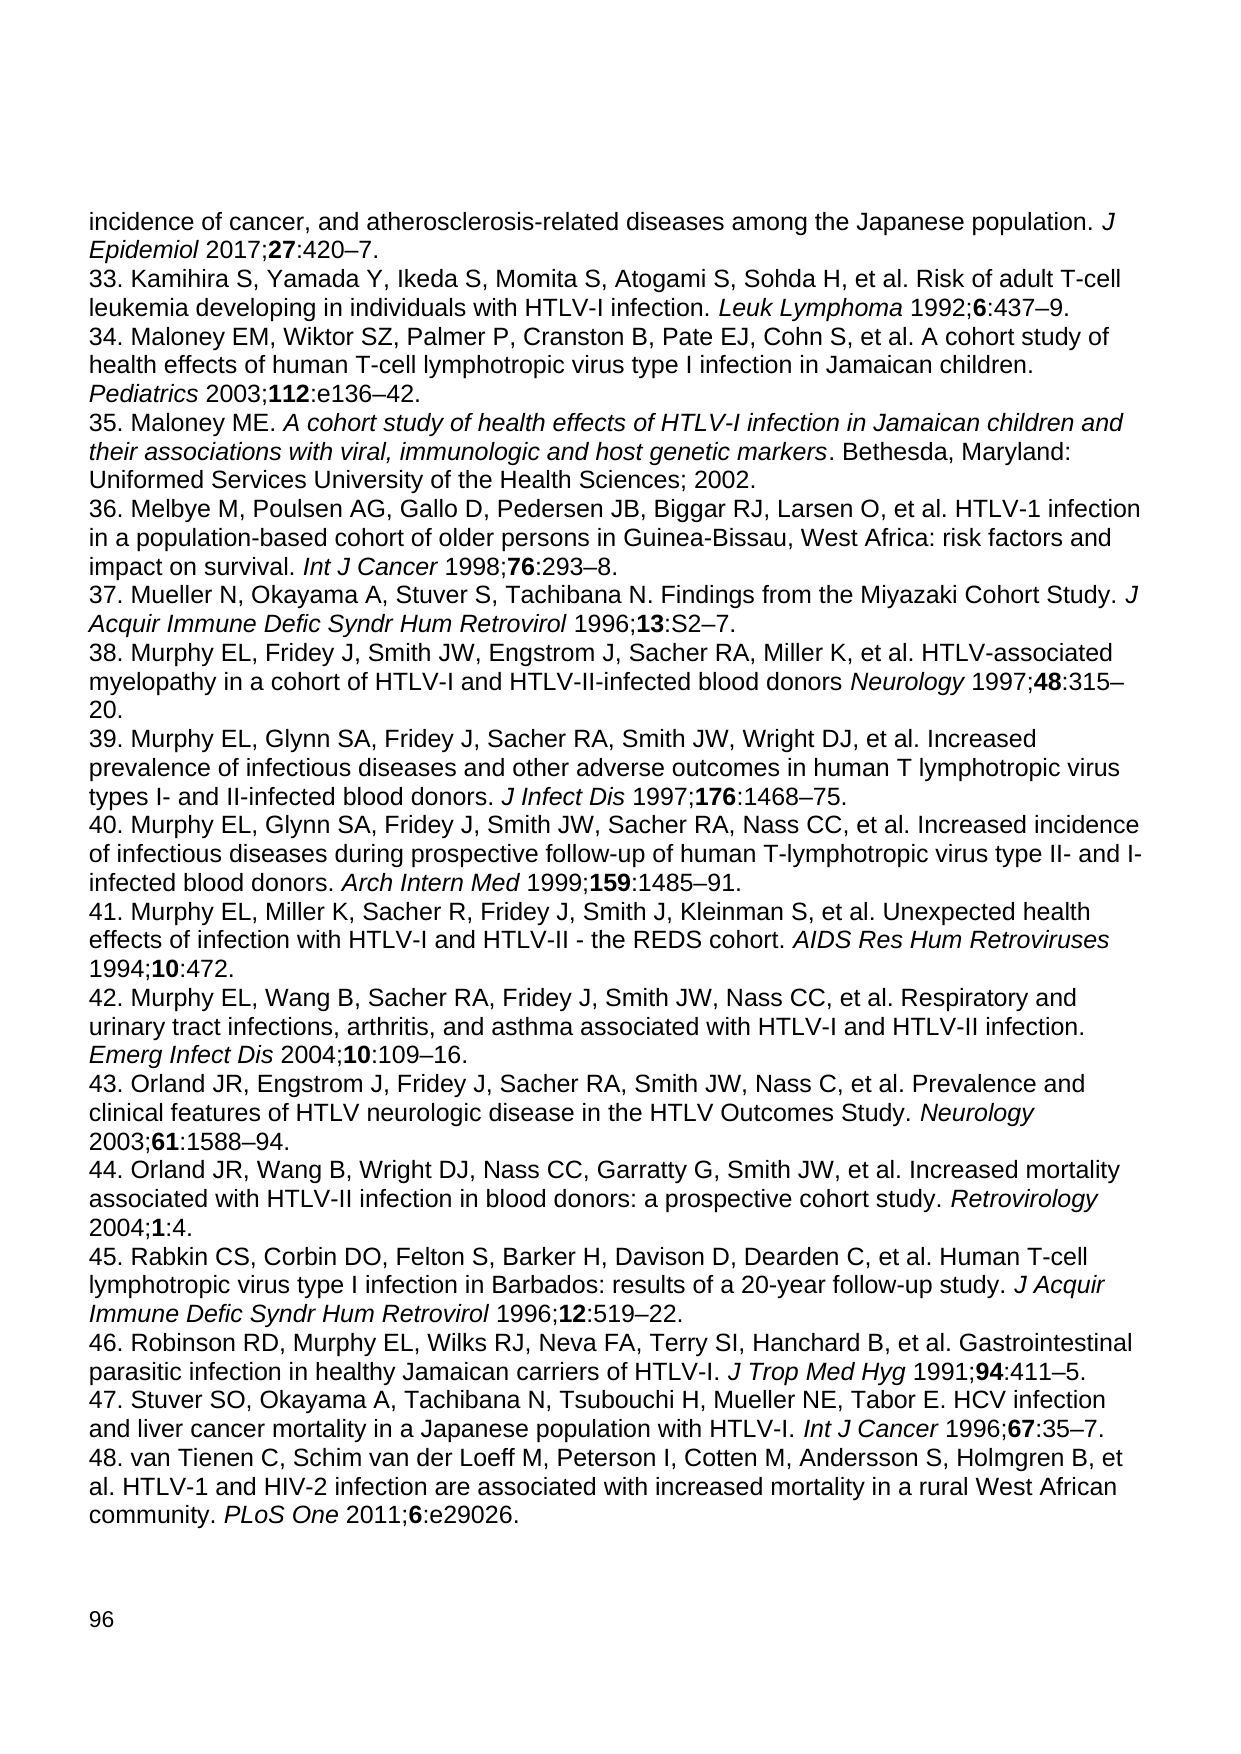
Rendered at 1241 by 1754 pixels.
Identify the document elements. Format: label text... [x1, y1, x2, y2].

text 39. Murphy EL, Glynn SA, Fridey J, Sacher RA, Smith JW, Wright DJ, et al. Increased prevalence of infectious diseases and other adverse outcomes in human T lymphotropic virus types I- and II-infected blood donors. J Infect Dis 1997;176:1468–75. [89, 724, 1152, 810]
text 36. Melbye M, Poulsen AG, Gallo D, Pedersen JB, Biggar RJ, Larsen O, et al. HTLV-1 infection in a population-based cohort of older persons in Guinea-Bissau, West Africa: risk factors and impact on survival. Int J Cancer 1998;76:293–8. [89, 494, 1152, 580]
text 40. Murphy EL, Glynn SA, Fridey J, Smith JW, Sacher RA, Nass CC, et al. Increased incidence of infectious diseases during prospective follow-up of human T-lymphotropic virus type II- and I-infected blood donors. Arch Intern Med 1999;159:1485–91. [89, 810, 1152, 897]
text 41. Murphy EL, Miller K, Sacher R, Fridey J, Smith J, Kleinman S, et al. Unexpected health effects of infection with HTLV-I and HTLV-II - the REDS cohort. AIDS Res Hum Retroviruses 1994;10:472. [89, 897, 1152, 983]
text 48. van Tienen C, Schim van der Loeff M, Peterson I, Cotten M, Andersson S, Holmgren B, et al. HTLV-1 and HIV-2 infection are associated with increased mortality in a rural West African community. PLoS One 2011;6:e29026. [89, 1443, 1152, 1529]
text 44. Orland JR, Wang B, Wright DJ, Nass CC, Garratty G, Smith JW, et al. Increased mortality associated with HTLV-II infection in blood donors: a prospective cohort study. Retrovirology 2004;1:4. [89, 1155, 1152, 1242]
text 43. Orland JR, Engstrom J, Fridey J, Sacher RA, Smith JW, Nass C, et al. Prevalence and clinical features of HTLV neurologic disease in the HTLV Outcomes Study. Neurology 2003;61:1588–94. [89, 1069, 1152, 1155]
text 47. Stuver SO, Okayama A, Tachibana N, Tsubouchi H, Mueller NE, Tabor E. HCV infection and liver cancer mortality in a Japanese population with HTLV-I. Int J Cancer 1996;67:35–7. [89, 1385, 1152, 1443]
text incidence of cancer, and atherosclerosis-related diseases among the Japanese population. J Epidemiol 2017;27:420–7. [89, 207, 1152, 264]
text 37. Mueller N, Okayama A, Stuver S, Tachibana N. Findings from the Miyazaki Cohort Study. J Acquir Immune Defic Syndr Hum Retrovirol 1996;13:S2–7. [89, 580, 1152, 638]
text 38. Murphy EL, Fridey J, Smith JW, Engstrom J, Sacher RA, Miller K, et al. HTLV-associated myelopathy in a cohort of HTLV-I and HTLV-II-infected blood donors Neurology 1997;48:315–20. [89, 638, 1152, 724]
text 42. Murphy EL, Wang B, Sacher RA, Fridey J, Smith JW, Nass CC, et al. Respiratory and urinary tract infections, arthritis, and asthma associated with HTLV-I and HTLV-II infection. Emerg Infect Dis 2004;10:109–16. [89, 983, 1152, 1069]
text 34. Maloney EM, Wiktor SZ, Palmer P, Cranston B, Pate EJ, Cohn S, et al. A cohort study of health effects of human T-cell lymphotropic virus type I infection in Jamaican children. Pediatrics 2003;112:e136–42. [89, 322, 1152, 408]
text 35. Maloney ME. A cohort study of health effects of HTLV-I infection in Jamaican children and their associations with viral, immunologic and host genetic markers. Bethesda, Maryland: Uniformed Services University of the Health Sciences; 2002. [89, 408, 1152, 494]
text 33. Kamihira S, Yamada Y, Ikeda S, Momita S, Atogami S, Sohda H, et al. Risk of adult T-cell leukemia developing in individuals with HTLV-I infection. Leuk Lymphoma 1992;6:437–9. [89, 264, 1152, 322]
text 46. Robinson RD, Murphy EL, Wilks RJ, Neva FA, Terry SI, Hanchard B, et al. Gastrointestinal parasitic infection in healthy Jamaican carriers of HTLV-I. J Trop Med Hyg 1991;94:411–5. [89, 1328, 1152, 1385]
text 45. Rabkin CS, Corbin DO, Felton S, Barker H, Davison D, Dearden C, et al. Human T-cell lymphotropic virus type I infection in Barbados: results of a 20-year follow-up study. J Acquir Immune Defic Syndr Hum Retrovirol 1996;12:519–22. [89, 1242, 1152, 1328]
